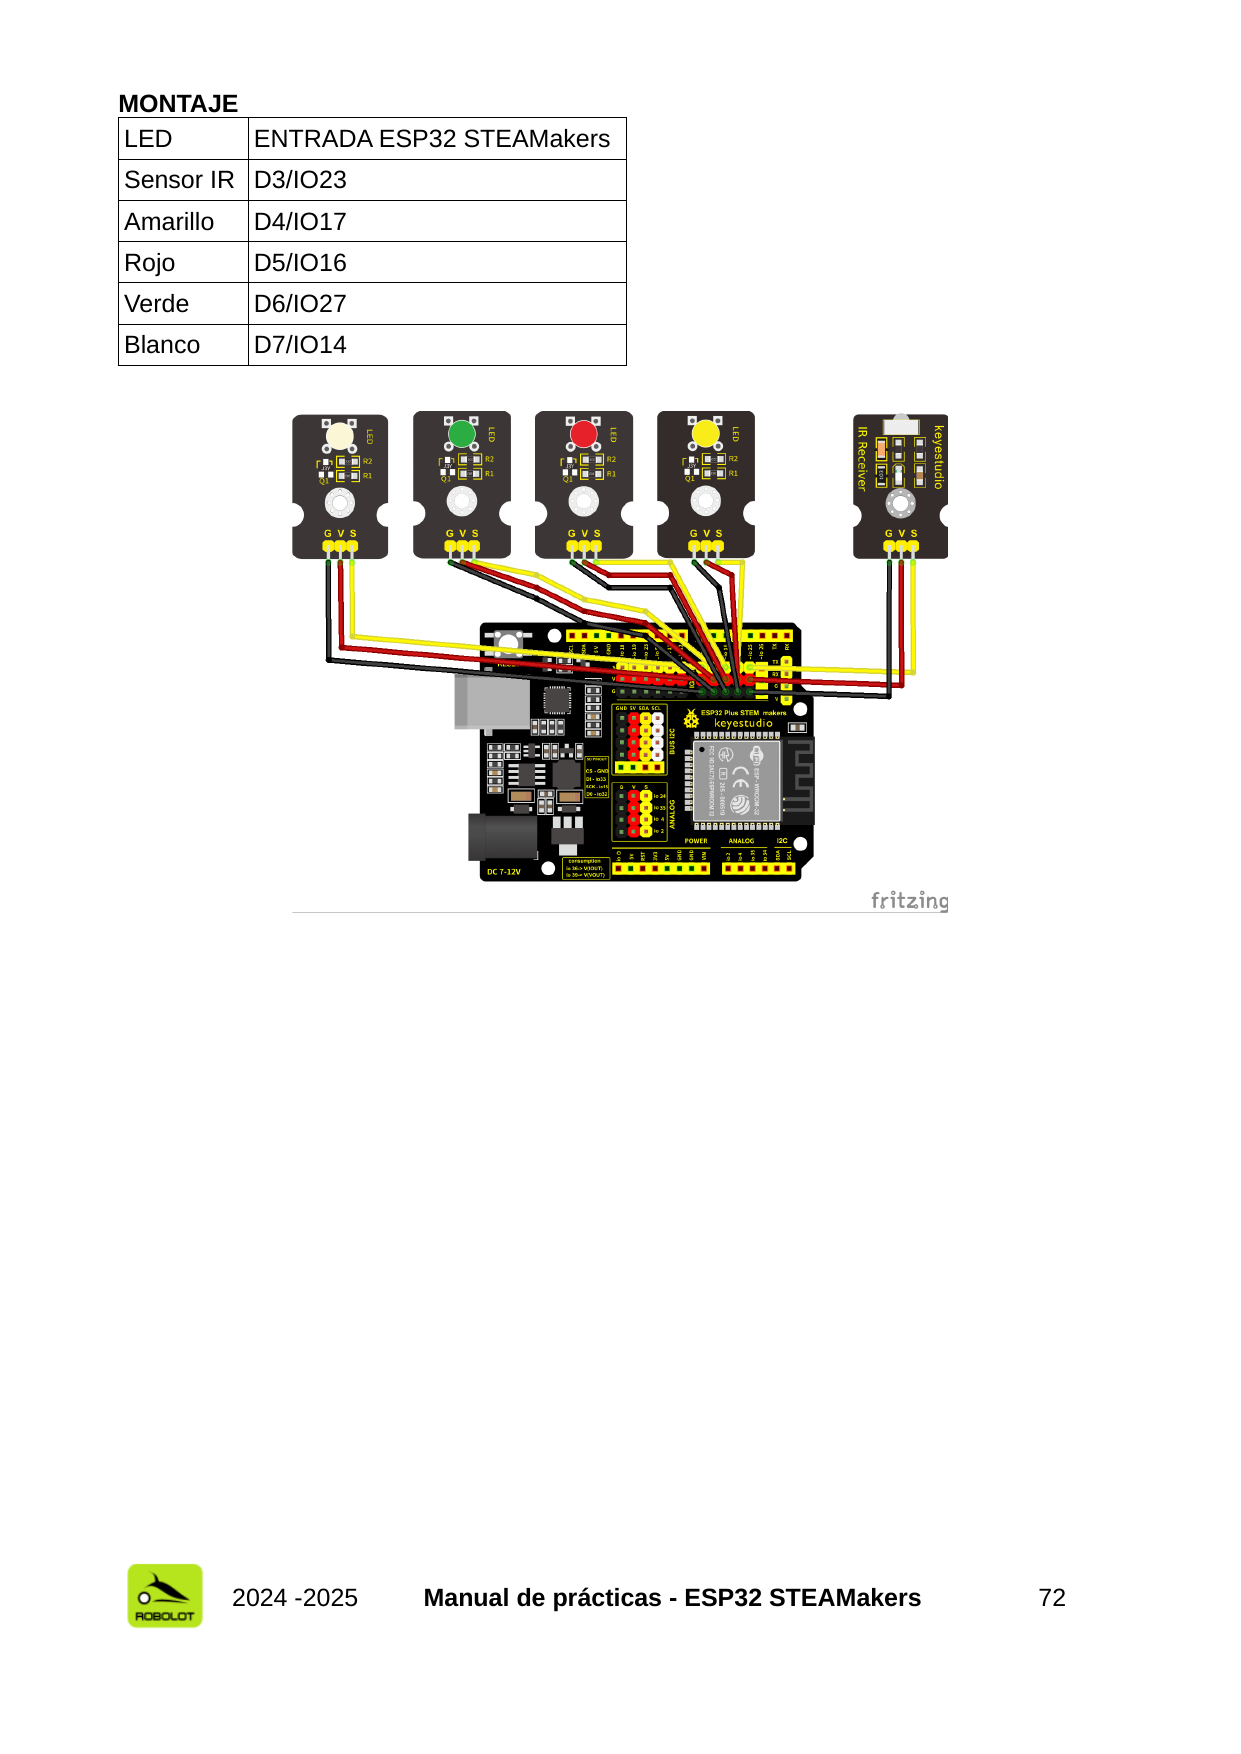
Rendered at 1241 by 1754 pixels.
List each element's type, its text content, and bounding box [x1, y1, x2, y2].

table_cell D4/IO17 [249, 201, 626, 241]
table_cell Blanco [119, 325, 248, 365]
table_cell D6/IO27 [249, 283, 626, 323]
picture [292, 411, 948, 913]
table_cell D7/IO14 [249, 325, 626, 365]
table_cell Sensor IR [119, 160, 248, 200]
text MONTAJE [118, 88, 1122, 117]
table_cell Rojo [119, 242, 248, 282]
table_header ENTRADA ESP32 STEAMakers [249, 118, 626, 158]
table_cell D5/IO16 [249, 242, 626, 282]
table_cell Amarillo [119, 201, 248, 241]
table_cell D3/IO23 [249, 160, 626, 200]
picture [126, 1563, 205, 1631]
table_cell Verde [119, 283, 248, 323]
table_header LED [119, 118, 248, 158]
